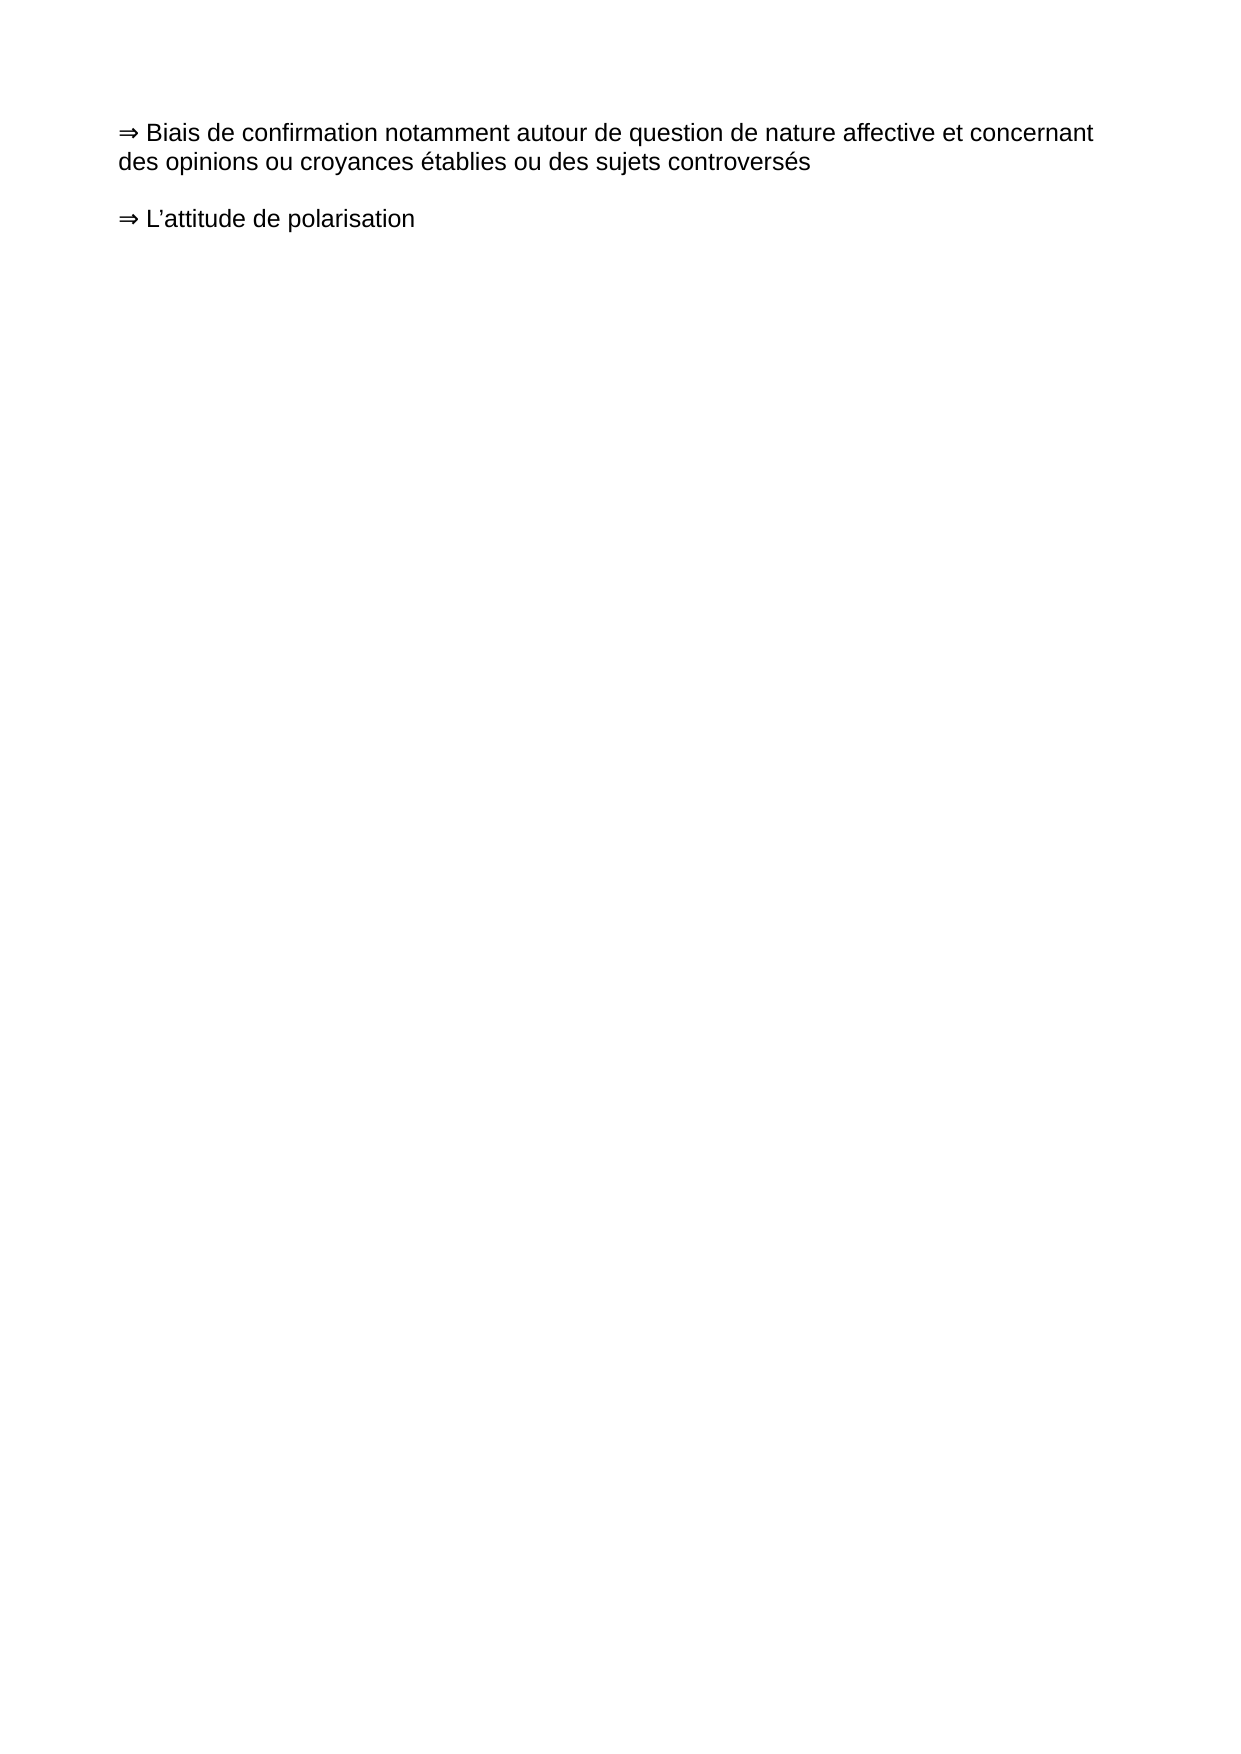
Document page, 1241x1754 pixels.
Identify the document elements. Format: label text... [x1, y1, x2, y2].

text ⇒ L’attitude de polarisation [118, 204, 1122, 233]
text ⇒ Biais de confirmation notamment autour de question de nature affective et concernant des opinions ou croyances établies ou des sujets controversés [118, 118, 1122, 176]
